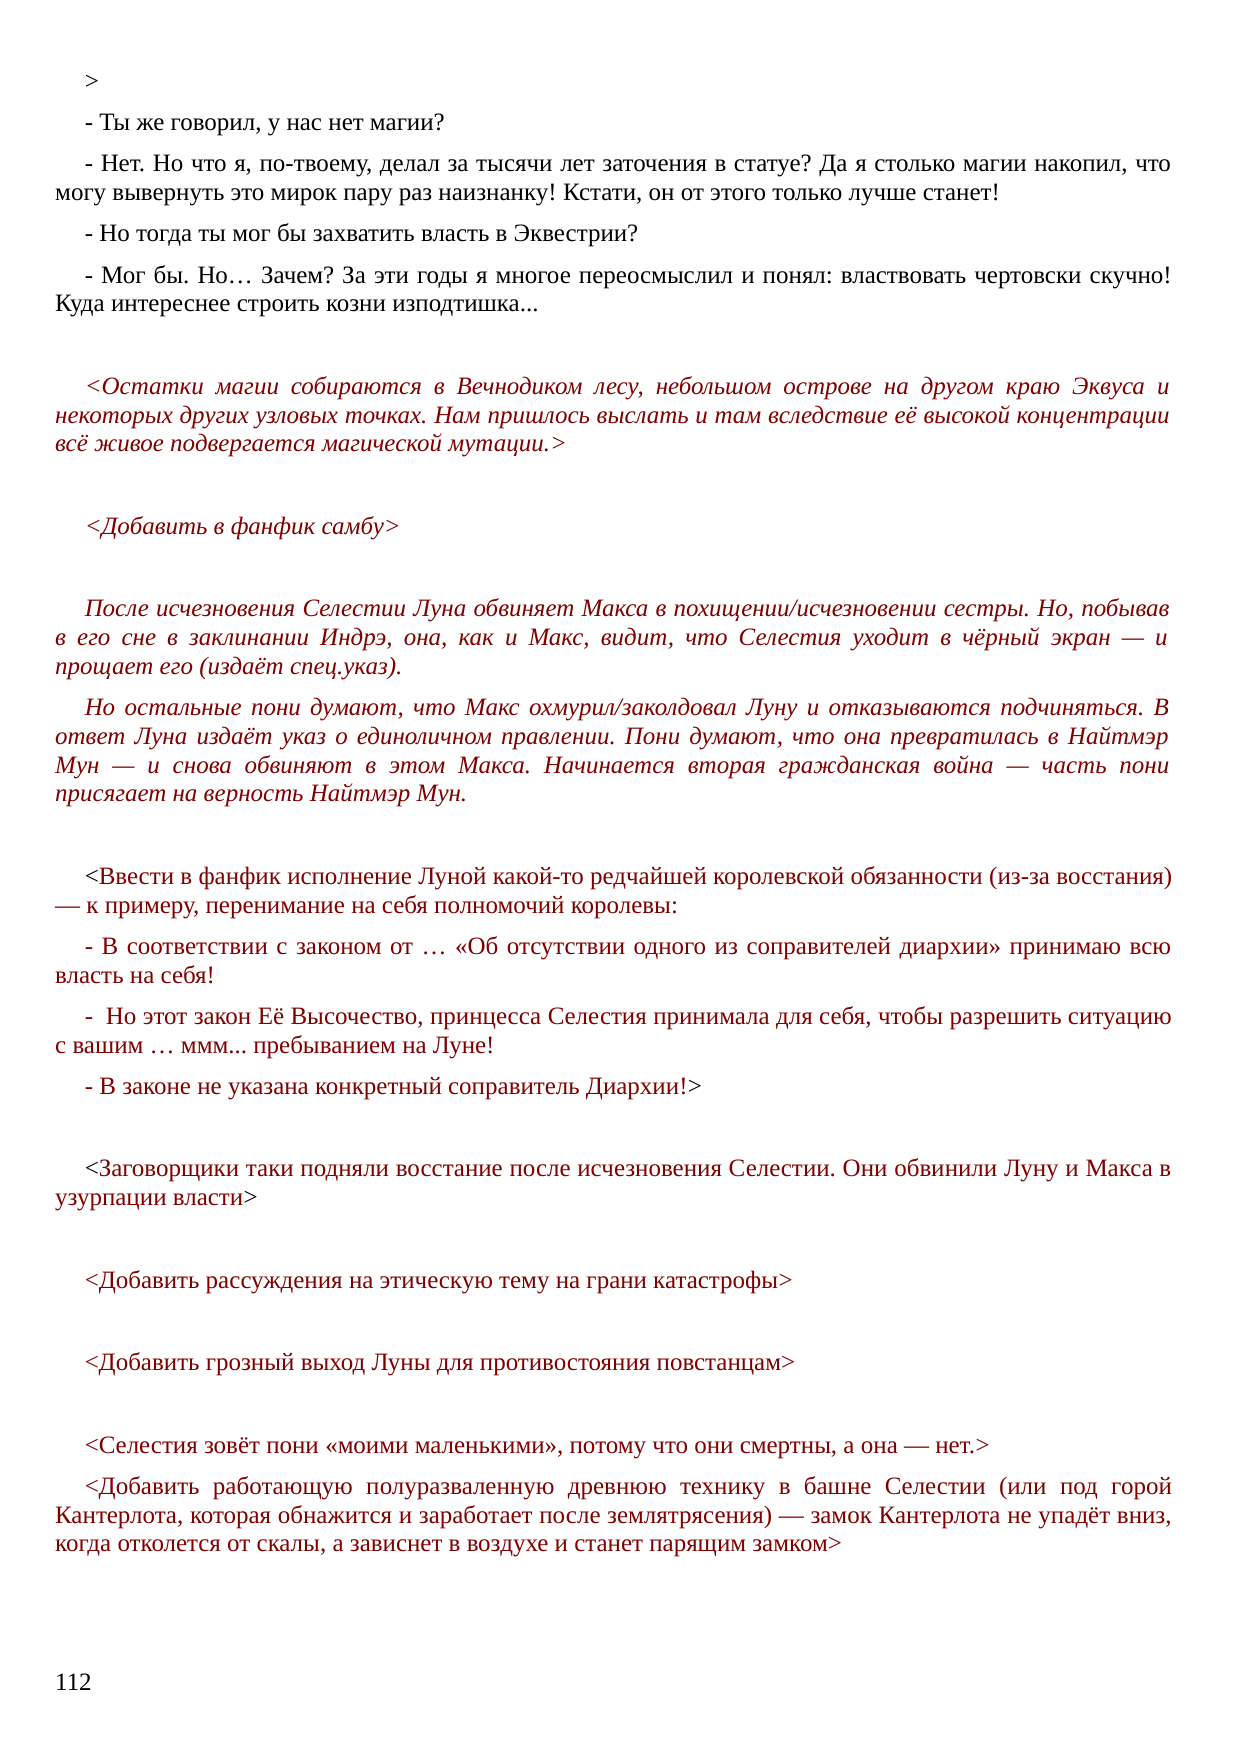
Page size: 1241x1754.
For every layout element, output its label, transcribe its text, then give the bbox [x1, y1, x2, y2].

text <Остатки магии собираются в Вечнодиком лесу, небольшом острове на другом краю Эквуса и некоторых других узловых точках. Нам пришлось выслать и там вследствие её высокой концентрации всё живое подвергается магической мутации.> [55, 371, 1173, 457]
text - В соответствии с законом от … «Об отсутствии одного из соправителей диархии» принимаю всю власть на себя! [55, 931, 1173, 988]
text <Ввести в фанфик исполнение Луной какой-то редчайшей королевской обязанности (из-за восстания) — к примеру, перенимание на себя полномочий королевы: [55, 861, 1173, 918]
text - Но тогда ты мог бы захватить власть в Эквестрии? [55, 218, 1173, 247]
text - В законе не указана конкретный соправитель Диархии!> [55, 1071, 1173, 1100]
text - Но этот закон Её Высочество, принцесса Селестия принимала для себя, чтобы разрешить ситуацию с вашим … ммм... пребыванием на Луне! [55, 1001, 1173, 1058]
text > [55, 66, 1173, 95]
text - Ты же говорил, у нас нет магии? [55, 107, 1173, 136]
text <Добавить грозный выход Луны для противостояния повстанцам> [55, 1347, 1173, 1376]
text <Добавить в фанфик самбу> [55, 511, 1173, 540]
text <Селестия зовёт пони «моими маленькими», потому что они смертны, а она — нет.> [55, 1430, 1173, 1458]
text <Добавить рассуждения на этическую тему на грани катастрофы> [55, 1265, 1173, 1293]
text Но остальные пони думают, что Макс охмурил/заколдовал Луну и отказываются подчиняться. В ответ Луна издаёт указ о единоличном правлении. Пони думают, что она превратилась в Найтмэр Мун — и снова обвиняют в этом Макса. Начинается вторая гражданская война — часть пони присягает на верность Найтмэр Мун. [55, 692, 1173, 807]
text <Добавить работающую полуразваленную древнюю технику в башне Селестии (или под горой Кантерлота, которая обнажится и заработает после землятрясения) — замок Кантерлота не упадёт вниз, когда отколется от скалы, а зависнет в воздухе и станет парящим замком> [55, 1471, 1173, 1557]
text - Мог бы. Но… Зачем? За эти годы я многое переосмыслил и понял: властвовать чертовски скучно! Куда интереснее строить козни изподтишка... [55, 260, 1173, 317]
text - Нет. Но что я, по-твоему, делал за тысячи лет заточения в статуе? Да я столько магии накопил, что могу вывернуть это мирок пару раз наизнанку! Кстати, он от этого только лучше станет! [55, 148, 1173, 206]
text После исчезновения Селестии Луна обвиняет Макса в похищении/исчезновении сестры. Но, побывав в его сне в заклинании Индрэ, она, как и Макс, видит, что Селестия уходит в чёрный экран — и прощает его (издаёт спец.указ). [55, 593, 1173, 680]
text <Заговорщики таки подняли восстание после исчезновения Селестии. Они обвинили Луну и Макса в узурпации власти> [55, 1153, 1173, 1211]
